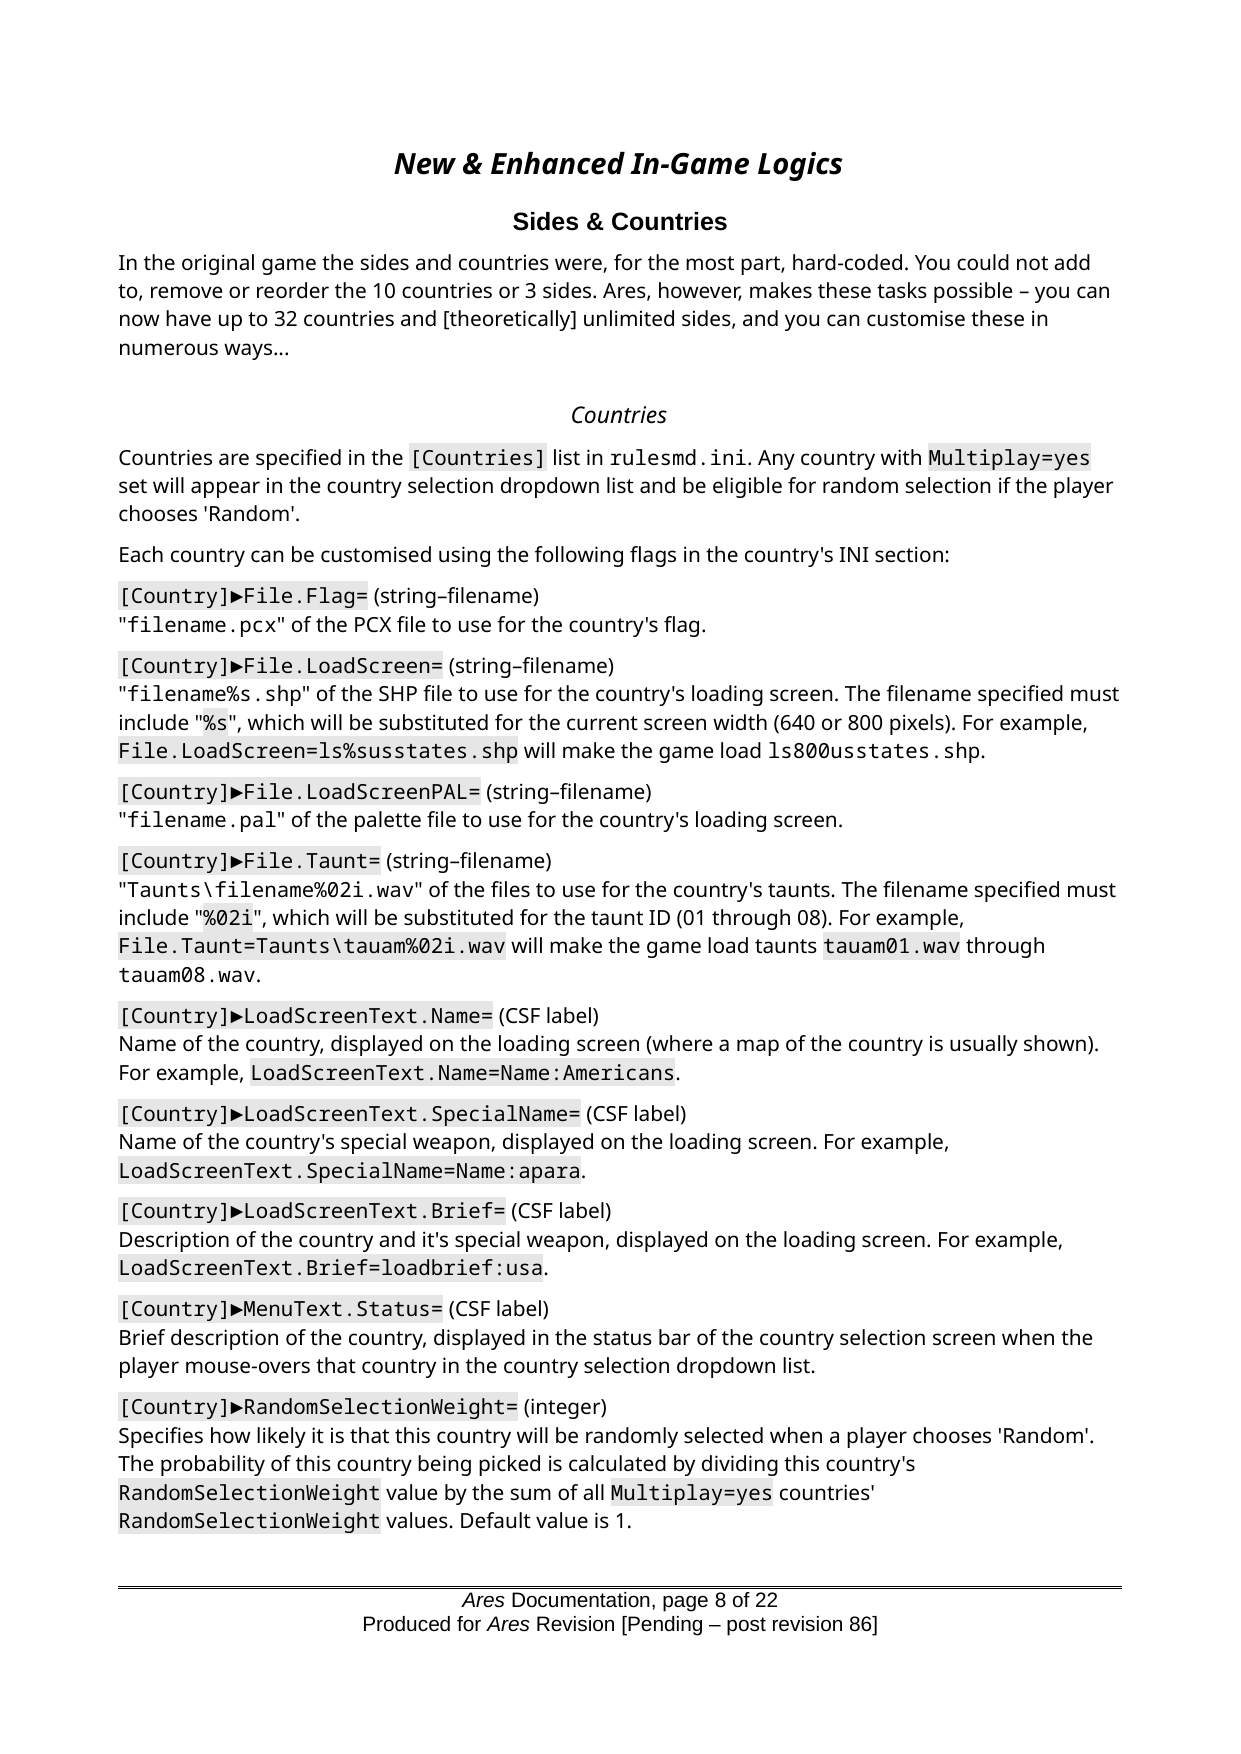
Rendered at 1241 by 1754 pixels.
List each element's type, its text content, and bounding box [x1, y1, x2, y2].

text [Country]►File.LoadScreen= (string–filename) "filename%s.shp" of the SHP file to use for the country's loading screen. The filename specified must include "%s", which will be substituted for the current screen width (640 or 800 pixels). For example, File.LoadScreen=ls%susstates.shp will make the game load ls800usstates.shp. [118, 651, 1122, 764]
text [Country]►File.Flag= (string–filename) "filename.pcx" of the PCX file to use for the country's flag. [118, 581, 1122, 638]
text [Country]►File.Taunt= (string–filename) "Taunts\filename%02i.wav" of the files to use for the country's taunts. The filename specified must include "%02i", which will be substituted for the taunt ID (01 through 08). For example, File.Taunt=Taunts\tauam%02i.wav will make the game load taunts tauam01.wav through tauam08.wav. [118, 846, 1122, 988]
subtitle Sides & Countries [118, 207, 1122, 236]
subtitle Countries [118, 399, 1122, 430]
text [Country]►LoadScreenText.Brief= (CSF label) Description of the country and it's special weapon, displayed on the loading screen. For example, LoadScreenText.Brief=loadbrief:usa. [118, 1197, 1122, 1282]
text [Country]►RandomSelectionWeight= (integer) Specifies how likely it is that this country will be randomly selected when a player chooses 'Random'. The probability of this country being picked is calculated by dividing this country's RandomSelectionWeight value by the sum of all Multiplay=yes countries' RandomSelectionWeight values. Default value is 1. [118, 1392, 1122, 1534]
text [Country]►File.LoadScreenPAL= (string–filename) "filename.pal" of the palette file to use for the country's loading screen. [118, 777, 1122, 834]
subtitle New & Enhanced In-Game Logics [118, 143, 1122, 183]
text [Country]►LoadScreenText.Name= (CSF label) Name of the country, displayed on the loading screen (where a map of the country is usually shown). For example, LoadScreenText.Name=Name:Americans. [118, 1001, 1122, 1086]
text [Country]►LoadScreenText.SpecialName= (CSF label) Name of the country's special weapon, displayed on the loading screen. For example, LoadScreenText.SpecialName=Name:apara. [118, 1099, 1122, 1184]
text [Country]►MenuText.Status= (CSF label) Brief description of the country, displayed in the status bar of the country selection screen when the player mouse-overs that country in the country selection dropdown list. [118, 1294, 1122, 1380]
text Countries are specified in the [Countries] list in rulesmd.ini. Any country with Multiplay=yes set will appear in the country selection dropdown list and be eligible for random selection if the player chooses 'Random'. [118, 443, 1122, 528]
text In the original game the sides and countries were, for the most part, hard-coded. You could not add to, remove or reorder the 10 countries or 3 sides. Ares, however, makes these tasks possible – you can now have up to 32 countries and [theoretically] unlimited sides, and you can customise these in numerous ways... [118, 248, 1122, 361]
text Each country can be customised using the following flags in the country's INI section: [118, 540, 1122, 569]
